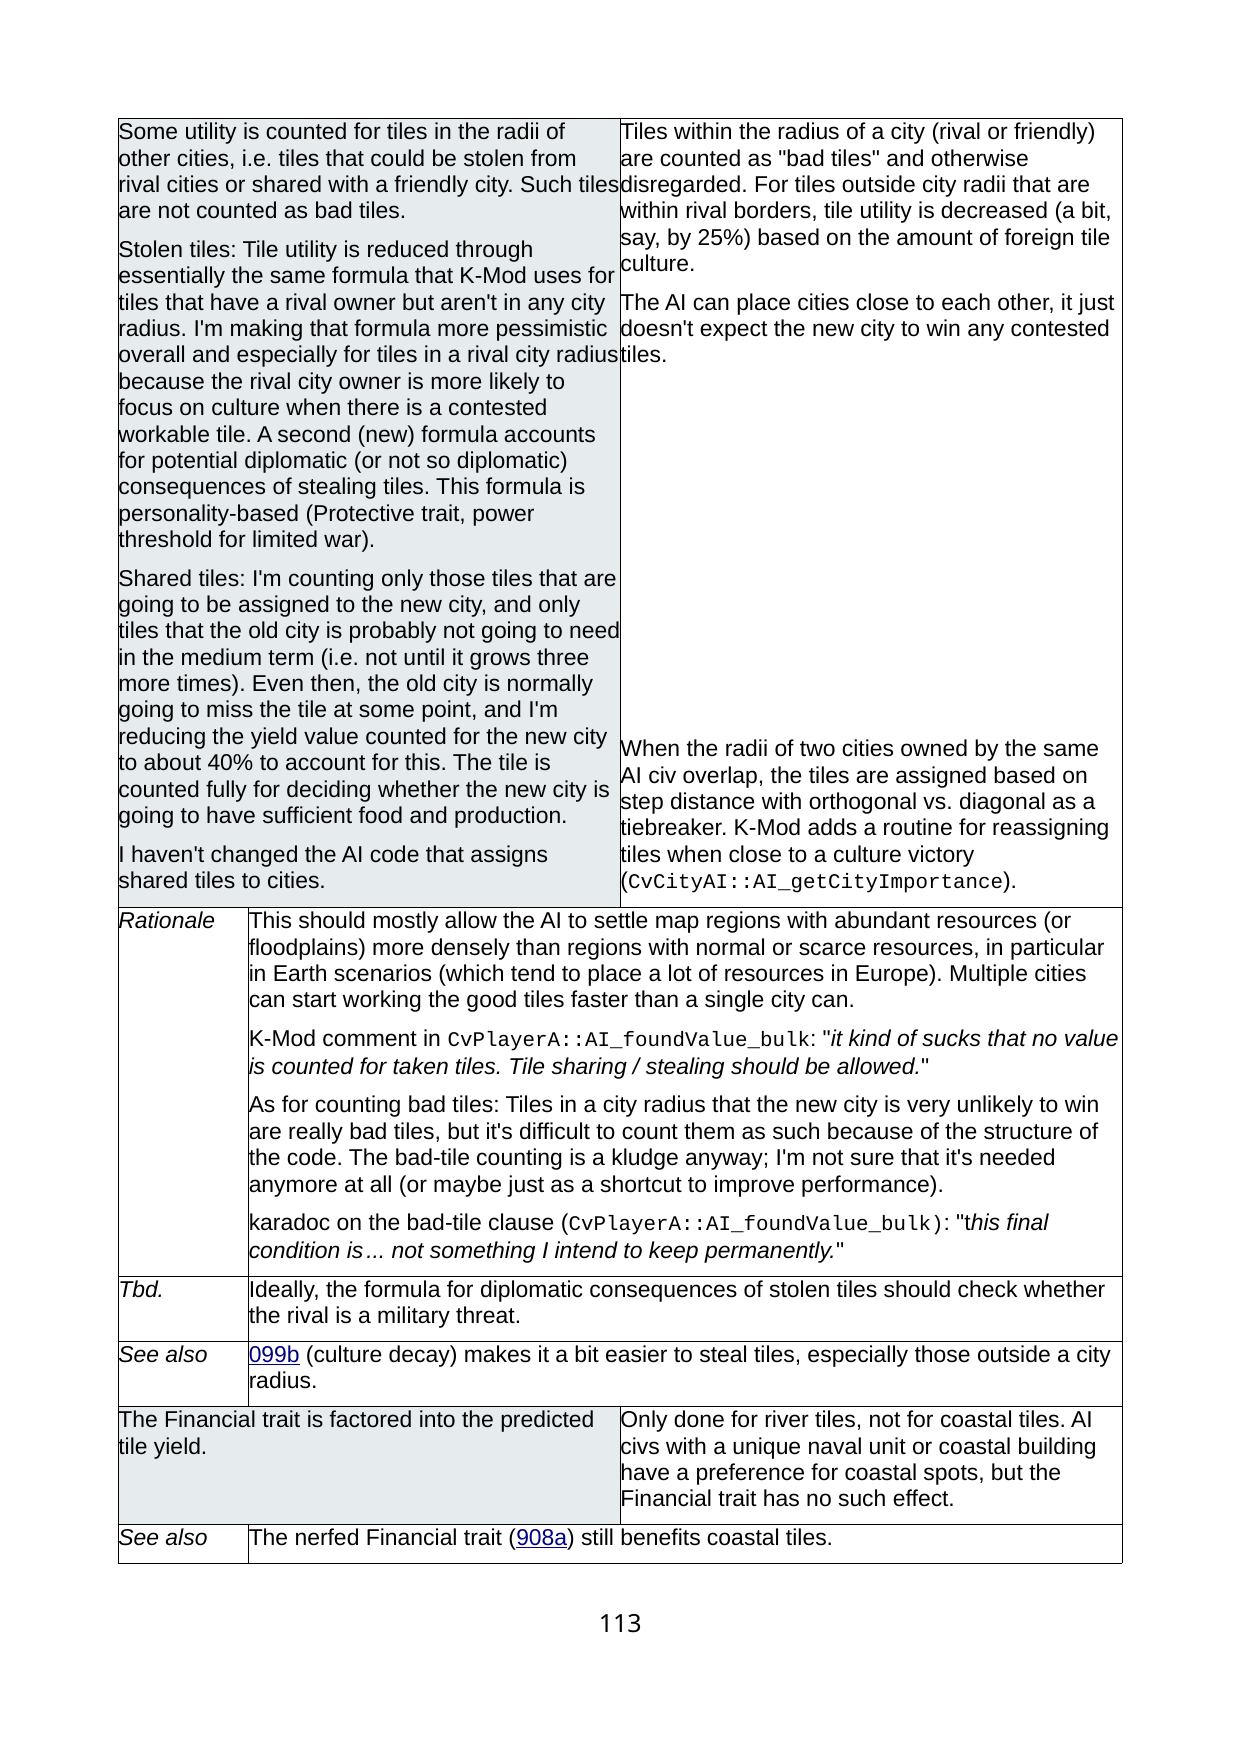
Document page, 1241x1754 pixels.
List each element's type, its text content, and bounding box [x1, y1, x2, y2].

table_cell The Financial trait is factored into the predicted tile yield. [119, 1407, 620, 1524]
table_cell Some utility is counted for tiles in the radii of other cities, i.e. tiles that could be stolen from rival cities or shared with a friendly city. Such tiles are not counted as bad tiles. Stolen tiles: Tile utility is reduced through essentially the same formula that K-Mod uses for tiles that have a rival owner but aren't in any city radius. I'm making that formula more pessimistic overall and especially for tiles in a rival city radius because the rival city owner is more likely to focus on culture when there is a contested workable tile. A second (new) formula accounts for potential diplomatic (or not so diplomatic) consequences of stealing tiles. This formula is personality-based (Protective trait, power threshold for limited war). Shared tiles: I'm counting only those tiles that are going to be assigned to the new city, and only tiles that the old city is probably not going to need in the medium term (i.e. not until it grows three more times). Even then, the old city is normally going to miss the tile at some point, and I'm reducing the yield value counted for the new city to about 40% to account for this. The tile is counted fully for deciding whether the new city is going to have sufficient food and production. I haven't changed the AI code that assigns shared tiles to cities. [119, 119, 620, 907]
table_cell Rationale [119, 908, 248, 1276]
table_cell See also [119, 1342, 248, 1406]
table_cell The nerfed Financial trait (908a) still benefits coastal tiles. [249, 1525, 1122, 1563]
table_cell Only done for river tiles, not for coastal tiles. AI civs with a unique naval unit or coastal building have a preference for coastal spots, but the Financial trait has no such effect. [621, 1407, 1122, 1524]
table_cell This should mostly allow the AI to settle map regions with abundant resources (or floodplains) more densely than regions with normal or scarce resources, in particular in Earth scenarios (which tend to place a lot of resources in Europe). Multiple cities can start working the good tiles faster than a single city can. K-Mod comment in CvPlayerA::AI_foundValue_bulk: "it kind of sucks that no value is counted for taken tiles. Tile sharing / stealing should be allowed." As for counting bad tiles: Tiles in a city radius that the new city is very unlikely to win are really bad tiles, but it's difficult to count them as such because of the structure of the code. The bad-tile counting is a kludge anyway; I'm not sure that it's needed anymore at all (or maybe just as a shortcut to improve performance). karadoc on the bad-tile clause (CvPlayerA::AI_foundValue_bulk): "this final condition is ... not something I intend to keep permanently." [249, 908, 1122, 1276]
table_cell Tiles within the radius of a city (rival or friendly) are counted as "bad tiles" and otherwise disregarded. For tiles outside city radii that are within rival borders, tile utility is decreased (a bit, say, by 25%) based on the amount of foreign tile culture. The AI can place cities close to each other, it just doesn't expect the new city to win any contested tiles. When the radii of two cities owned by the same AI civ overlap, the tiles are assigned based on step distance with orthogonal vs. diagonal as a tiebreaker. K-Mod adds a routine for reassigning tiles when close to a culture victory (CvCityAI::AI_getCityImportance). [621, 119, 1122, 907]
table_cell Tbd. [119, 1277, 248, 1341]
table_cell See also [119, 1525, 248, 1563]
table_cell 099b (culture decay) makes it a bit easier to steal tiles, especially those outside a city radius. [249, 1342, 1122, 1406]
table_cell Ideally, the formula for diplomatic consequences of stolen tiles should check whether the rival is a military threat. [249, 1277, 1122, 1341]
